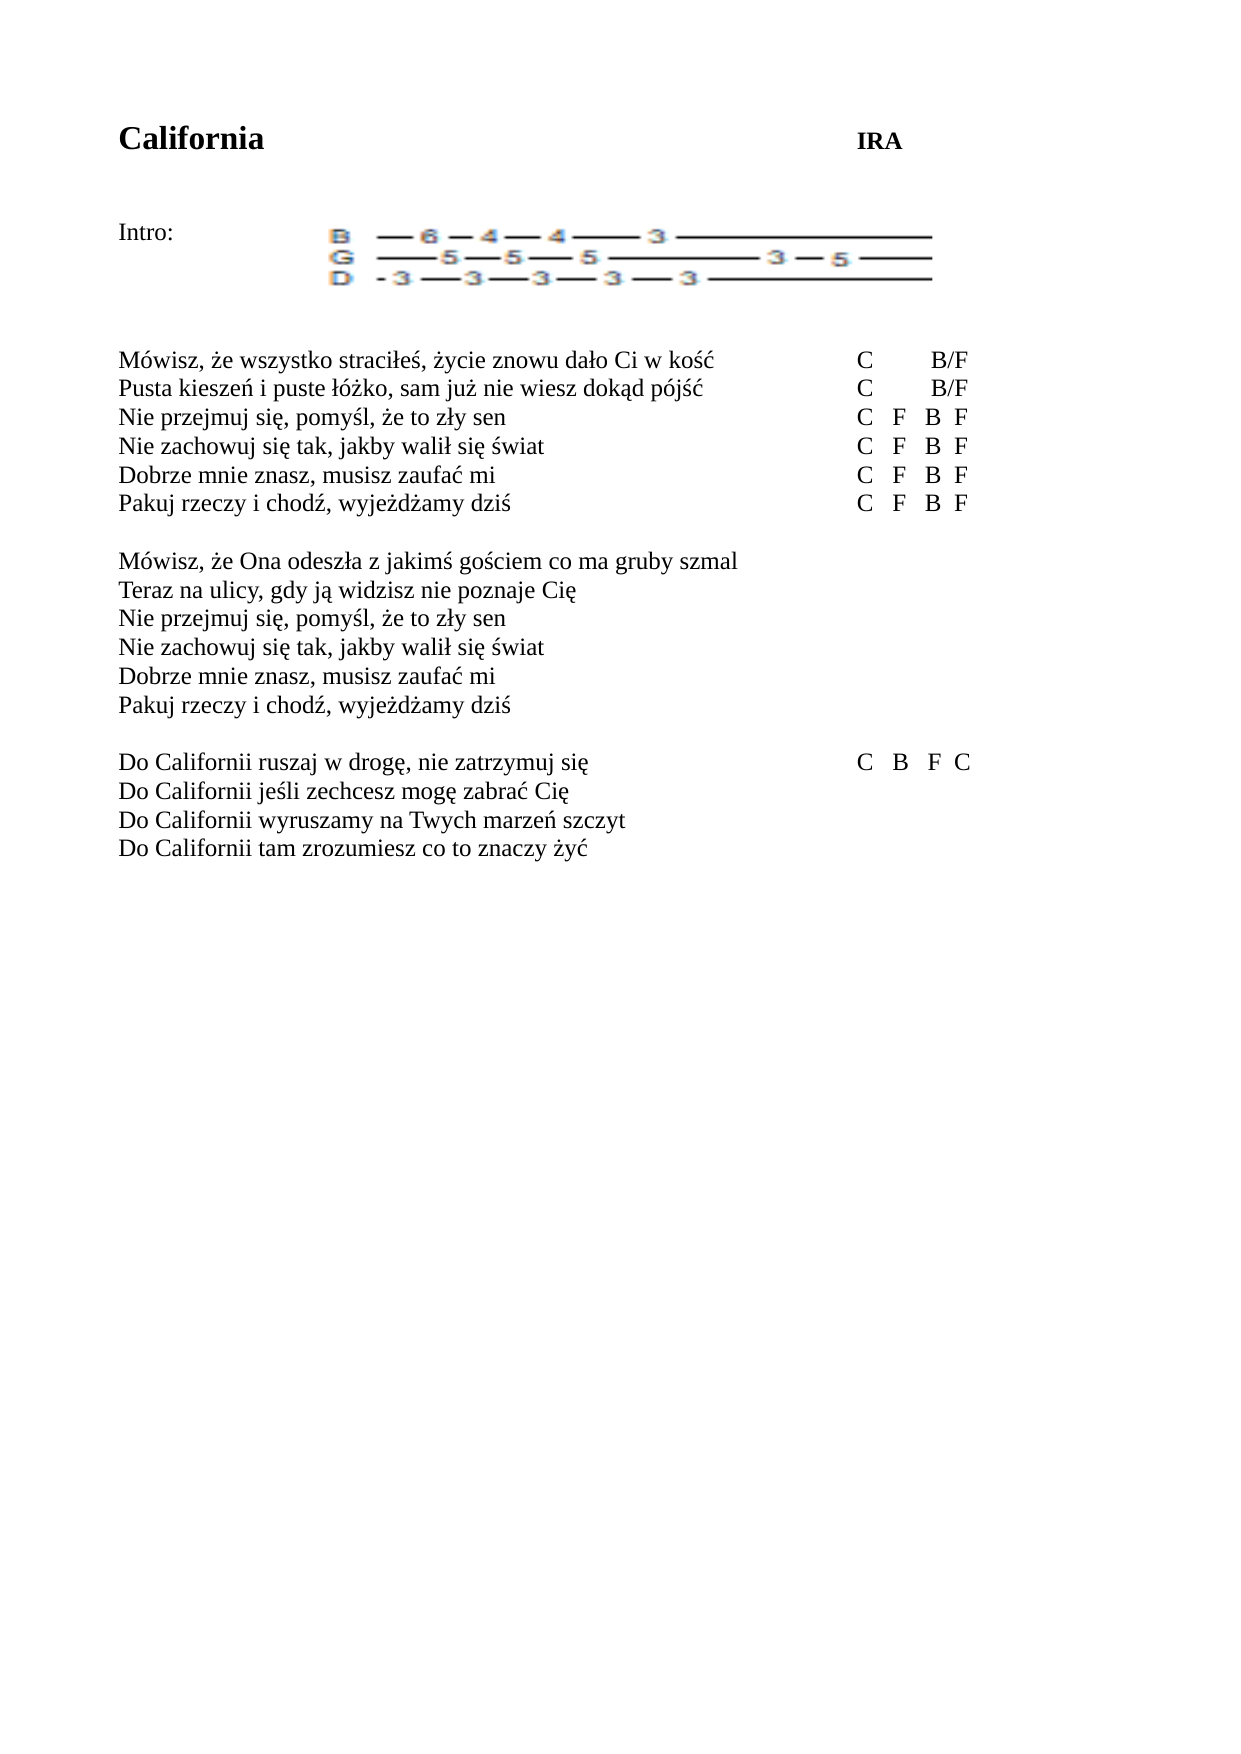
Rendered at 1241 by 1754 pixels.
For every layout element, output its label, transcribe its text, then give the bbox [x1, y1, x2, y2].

text [933, 217, 1122, 278]
text Intro: [118, 217, 307, 278]
text Mówisz, że wszystko straciłeś, życie znowu dało Ci w kość C B/F Pusta kieszeń i puste łóżko, sam już nie wiesz dokąd pójść C B/F Nie przejmuj się, pomyśl, że to zły sen C F B F Nie zachowuj się tak, jakby walił się świat C F B F Dobrze mnie znasz, musisz zaufać mi C F B F Pakuj rzeczy i chodź, wyjeżdżamy dziś C F B F [118, 345, 1122, 517]
text Mówisz, że Ona odeszła z jakimś gościem co ma gruby szmal Teraz na ulicy, gdy ją widzisz nie poznaje Cię Nie przejmuj się, pomyśl, że to zły sen Nie zachowuj się tak, jakby walił się świat Dobrze mnie znasz, musisz zaufać mi Pakuj rzeczy i chodź, wyjeżdżamy dziś Do Californii ruszaj w drogę, nie zatrzymuj się C B F C Do Californii jeśli zechcesz mogę zabrać Cię Do Californii wyruszamy na Twych marzeń szczyt Do Californii tam zrozumiesz co to znaczy żyć [118, 517, 1122, 862]
picture [307, 216, 933, 302]
subtitle California IRA [118, 118, 1122, 156]
